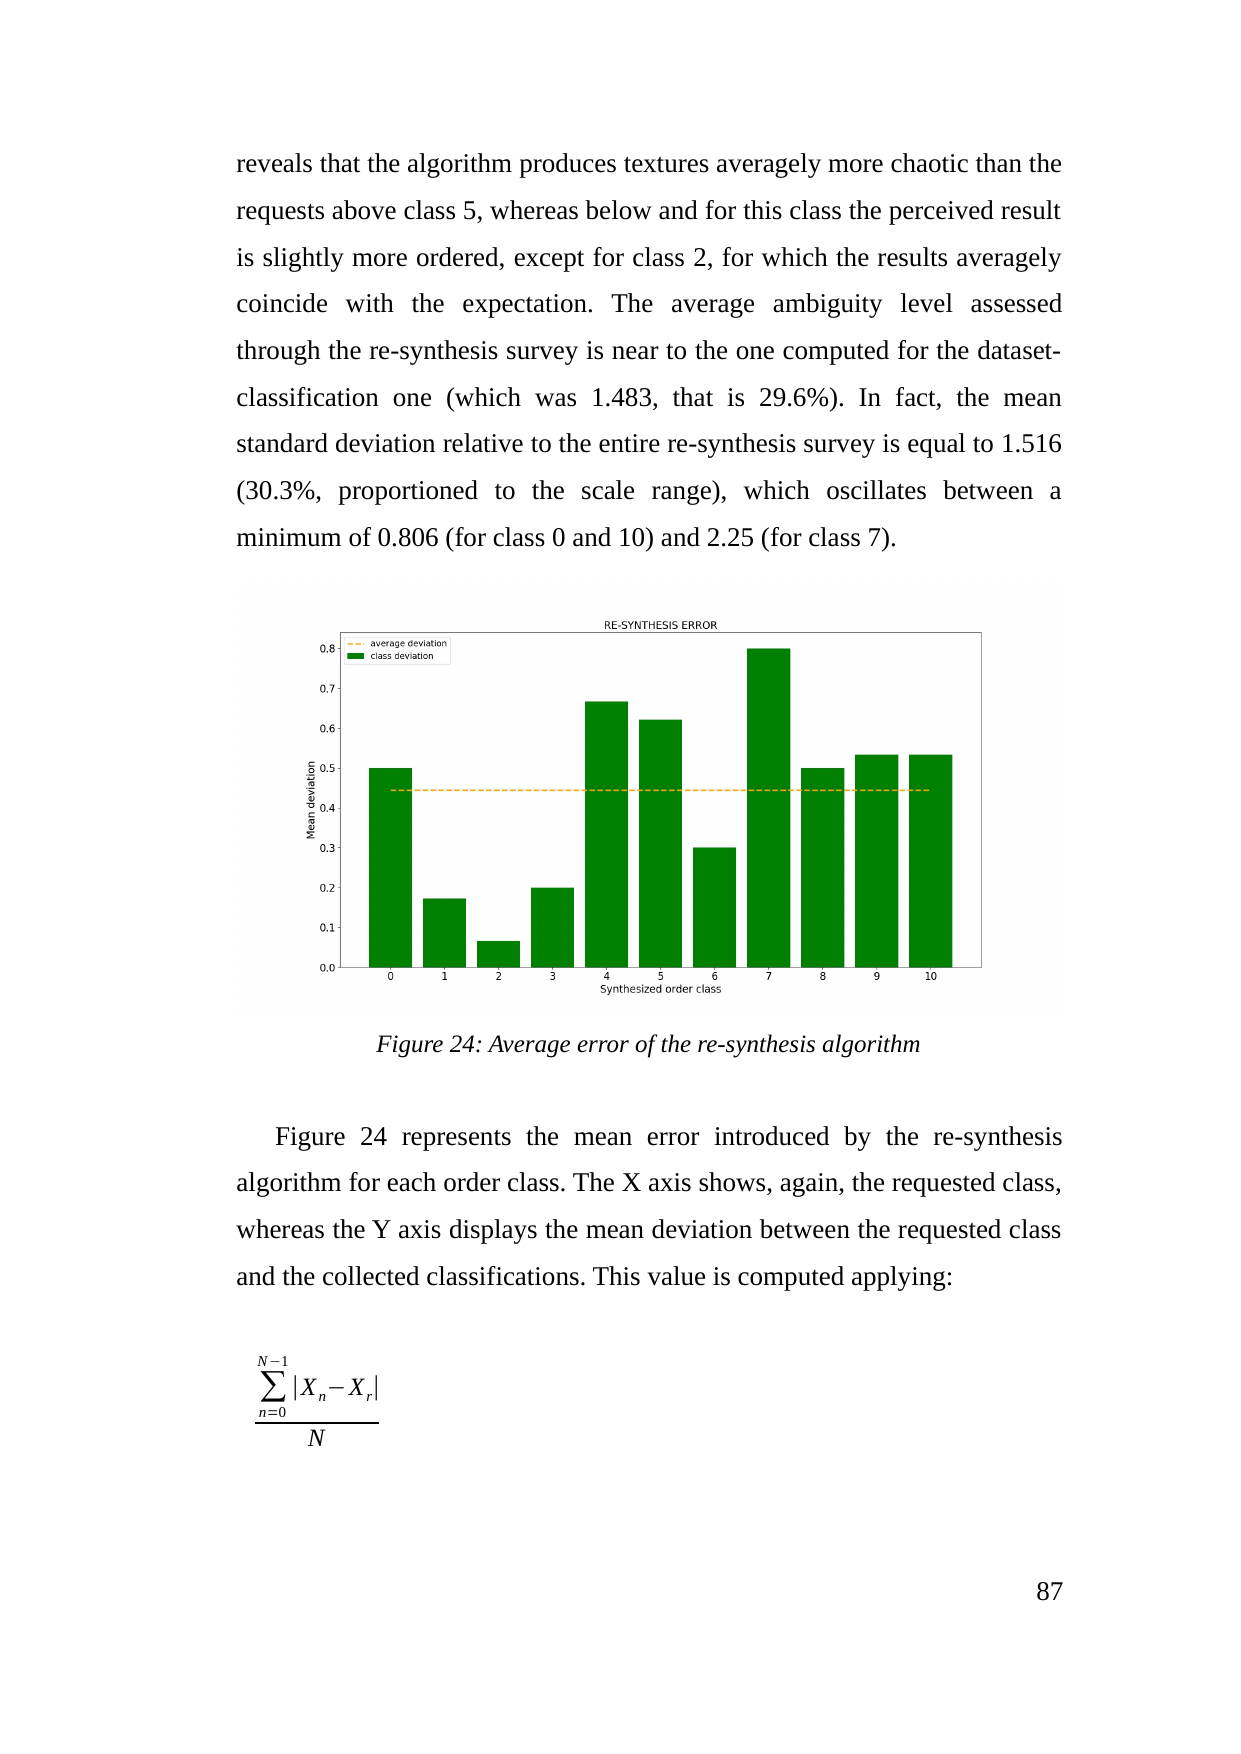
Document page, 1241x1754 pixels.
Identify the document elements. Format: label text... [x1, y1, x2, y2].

text Figure 24: Average error of the re-synthesis algorithm [236, 1015, 1063, 1058]
text reveals that the algorithm produces textures averagely more chaotic than the requests above class 5, whereas below and for this class the perceived result is slightly more ordered, except for class 2, for which the results averagely coincide with the expectation. The average ambiguity level assessed through the re-synthesis survey is near to the one computed for the dataset-classification one (which was 1.483, that is 29.6%). In fact, the mean standard deviation relative to the entire re-synthesis survey is equal to 1.516 (30.3%, proportioned to the scale range), which oscillates between a minimum of 0.806 (for class 0 and 10) and 2.25 (for class 7). [236, 148, 1063, 552]
text Figure 24 represents the mean error introduced by the re-synthesis algorithm for each order class. The X axis shows, again, the requested class, whereas the Y axis displays the mean deviation between the requested class and the collected classifications. This value is computed applying: [236, 1120, 1063, 1291]
picture [236, 580, 1063, 1015]
